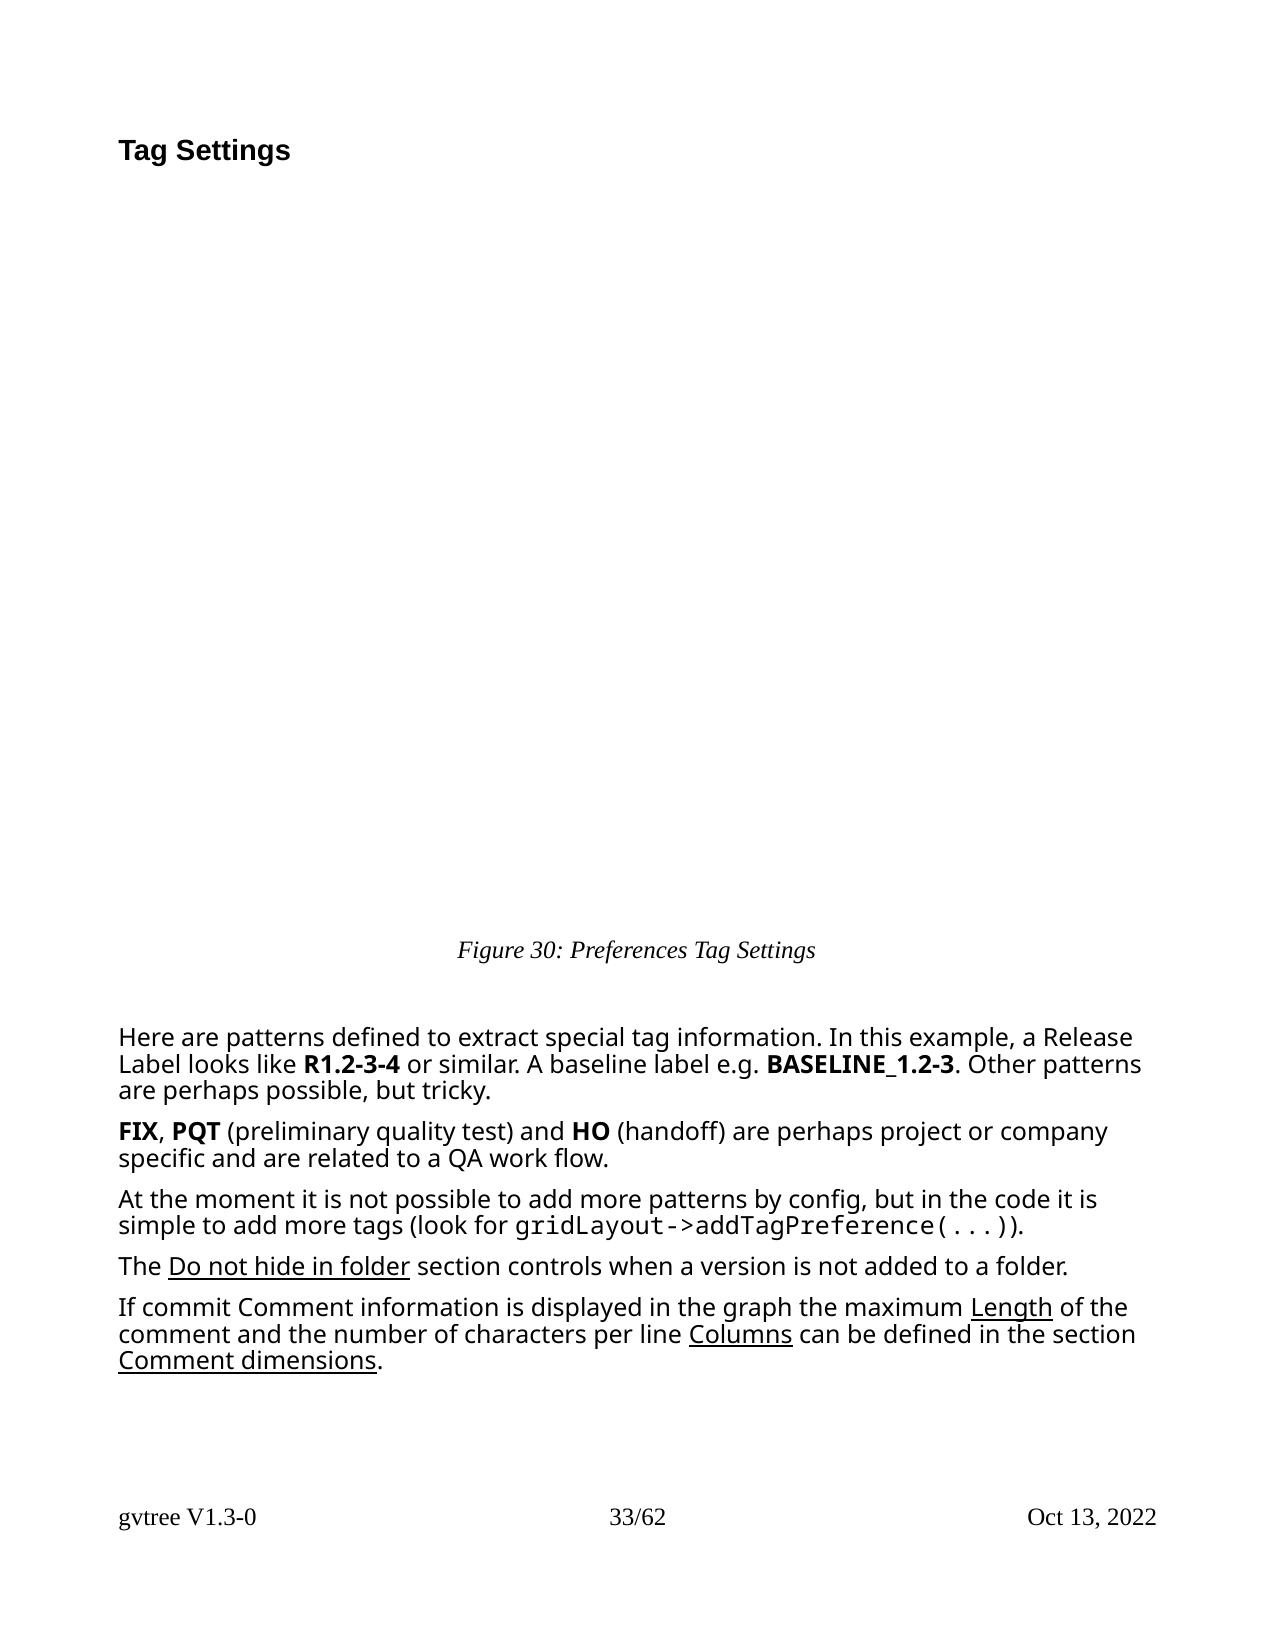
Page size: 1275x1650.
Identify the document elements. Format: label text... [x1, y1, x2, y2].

text The Do not hide in folder section controls when a version is not added to a folder. [118, 1254, 1157, 1281]
text Figure 30: Preferences Tag Settings [118, 191, 1157, 963]
text If commit Comment information is displayed in the graph the maximum Length of the comment and the number of characters per line Columns can be defined in the section Comment dimensions. [118, 1296, 1157, 1375]
text Here are patterns defined to extract special tag information. In this example, a Release Label looks like R1.2-3-4 or similar. A baseline label e.g. BASELINE_1.2-3. Other patterns are perhaps possible, but tricky. [118, 1026, 1157, 1105]
subtitle Tag Settings [118, 133, 1157, 166]
text At the moment it is not possible to add more patterns by config, but in the code it is simple to add more tags (look for gridLayout->addTagPreference(...)). [118, 1187, 1157, 1240]
text FIX, PQT (preliminary quality test) and HO (handoff) are perhaps project or company specific and are related to a QA work flow. [118, 1119, 1157, 1172]
